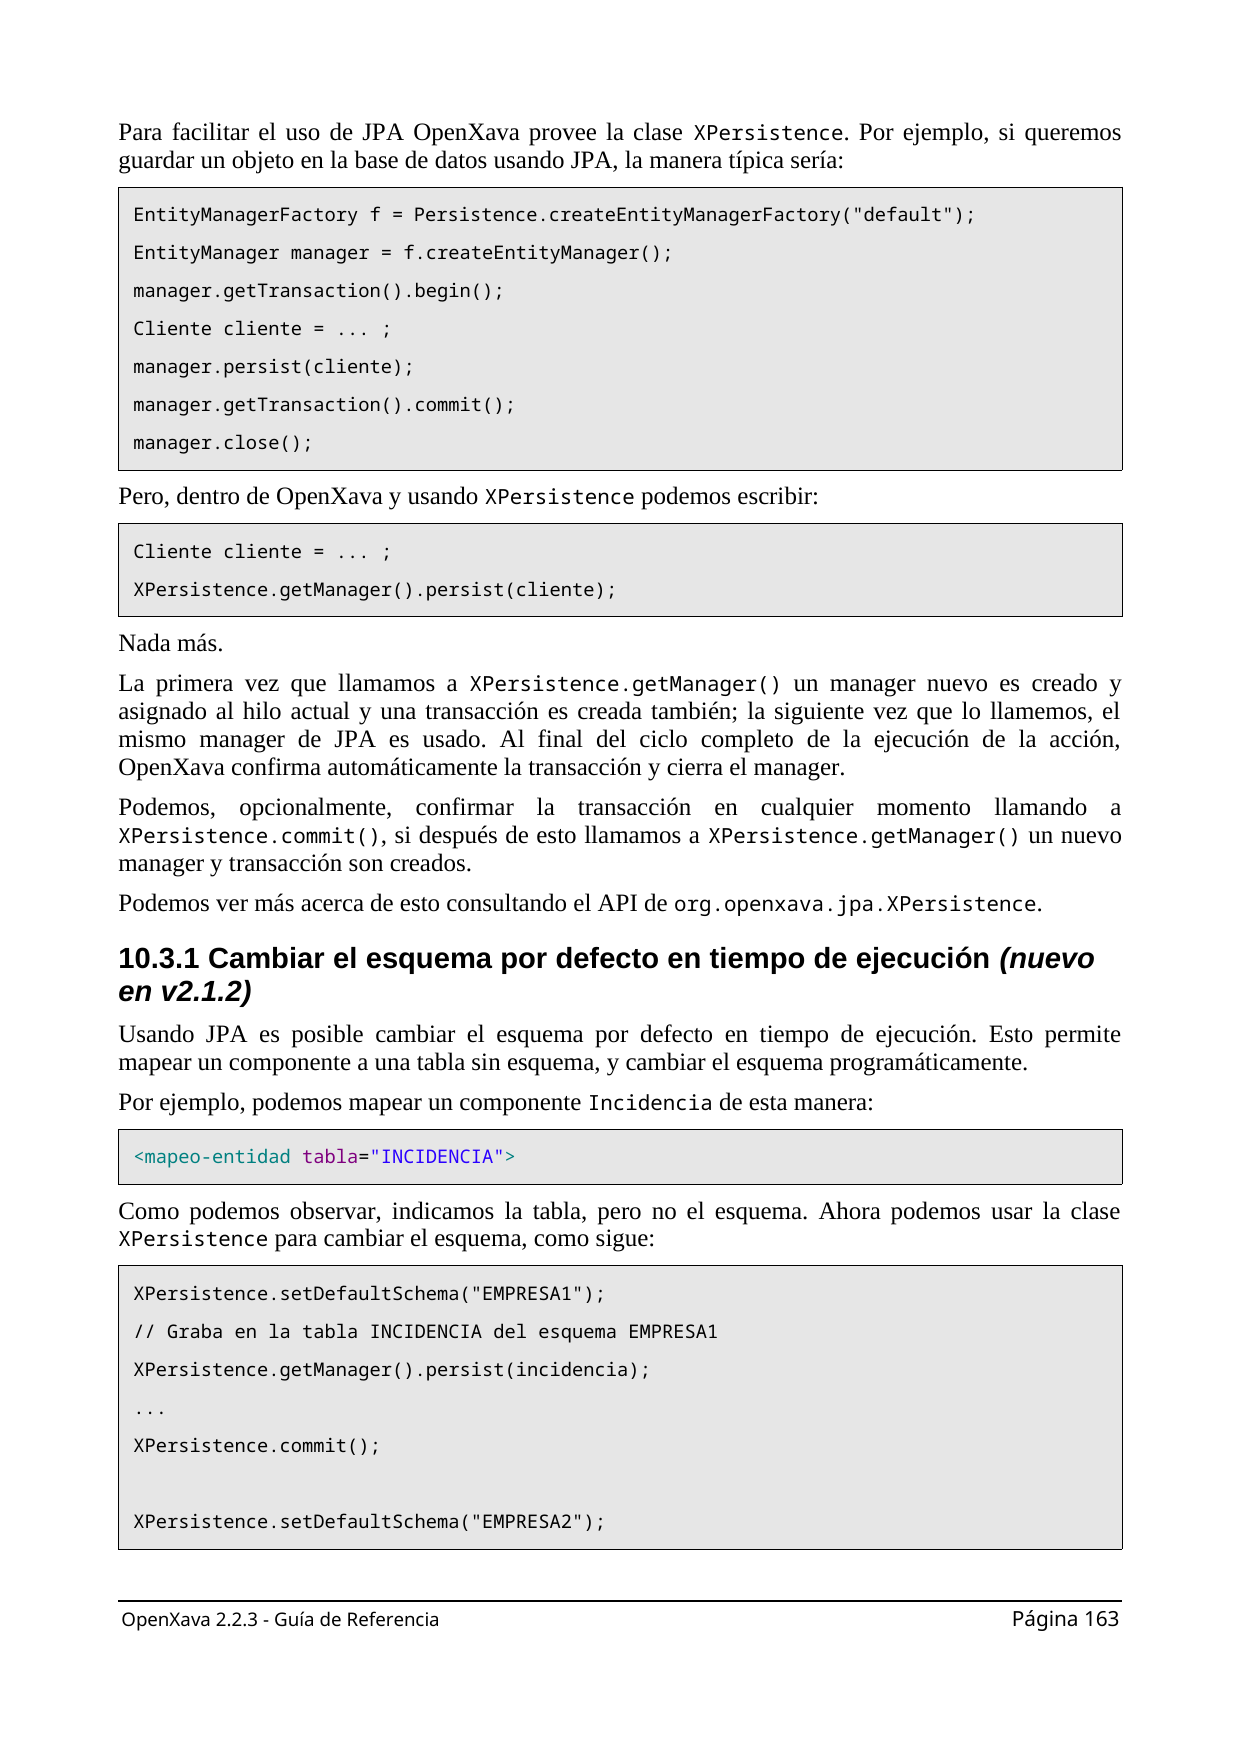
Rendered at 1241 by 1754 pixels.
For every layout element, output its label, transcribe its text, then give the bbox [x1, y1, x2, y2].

text <mapeo-entidad tabla="INCIDENCIA"> [119, 1130, 1122, 1184]
text // Graba en la tabla INCIDENCIA del esquema EMPRESA1 [119, 1303, 1122, 1341]
text La primera vez que llamamos a XPersistence.getManager() un manager nuevo es creado y asignado al hilo actual y una transacción es creada también; la siguiente vez que lo llamemos, el mismo manager de JPA es usado. Al final del ciclo completo de la ejecución de la acción, OpenXava confirma automáticamente la transacción y cierra el manager. [118, 669, 1122, 781]
text XPersistence.setDefaultSchema("EMPRESA1"); [119, 1266, 1122, 1303]
text EntityManagerFactory f = Persistence.createEntityManagerFactory("default"); [119, 188, 1122, 224]
text Usando JPA es posible cambiar el esquema por defecto en tiempo de ejecución. Esto permite mapear un componente a una tabla sin esquema, y cambiar el esquema programáticamente. [118, 1020, 1122, 1076]
text XPersistence.getManager().persist(cliente); [119, 561, 1122, 616]
text Para facilitar el uso de JPA OpenXava provee la clase XPersistence. Por ejemplo, si queremos guardar un objeto en la base de datos usando JPA, la manera típica sería: [118, 118, 1122, 174]
text XPersistence.commit(); [119, 1417, 1122, 1455]
text manager.close(); [119, 415, 1122, 470]
text Pero, dentro de OpenXava y usando XPersistence podemos escribir: [118, 482, 1122, 511]
text ... [119, 1379, 1122, 1417]
text Nada más. [118, 629, 1122, 657]
text XPersistence.getManager().persist(incidencia); [119, 1341, 1122, 1379]
text Como podemos observar, indicamos la tabla, pero no el esquema. Ahora podemos usar la clase XPersistence para cambiar el esquema, como sigue: [118, 1197, 1122, 1253]
text manager.persist(cliente); [119, 339, 1122, 377]
text Por ejemplo, podemos mapear un componente Incidencia de esta manera: [118, 1088, 1122, 1117]
text XPersistence.setDefaultSchema("EMPRESA2"); [119, 1493, 1122, 1549]
text Podemos, opcionalmente, confirmar la transacción en cualquier momento llamando a XPersistence.commit(), si después de esto llamamos a XPersistence.getManager() un nuevo manager y transacción son creados. [118, 793, 1122, 877]
text manager.getTransaction().begin(); [119, 263, 1122, 301]
subtitle Cambiar el esquema por defecto en tiempo de ejecución (nuevo en v2.1.2) [118, 942, 1122, 1008]
text manager.getTransaction().commit(); [119, 377, 1122, 415]
text Podemos ver más acerca de esto consultando el API de org.openxava.jpa.XPersistence. [118, 889, 1122, 917]
text Cliente cliente = ... ; [119, 524, 1122, 561]
text EntityManager manager = f.createEntityManager(); [119, 224, 1122, 263]
text Cliente cliente = ... ; [119, 301, 1122, 339]
